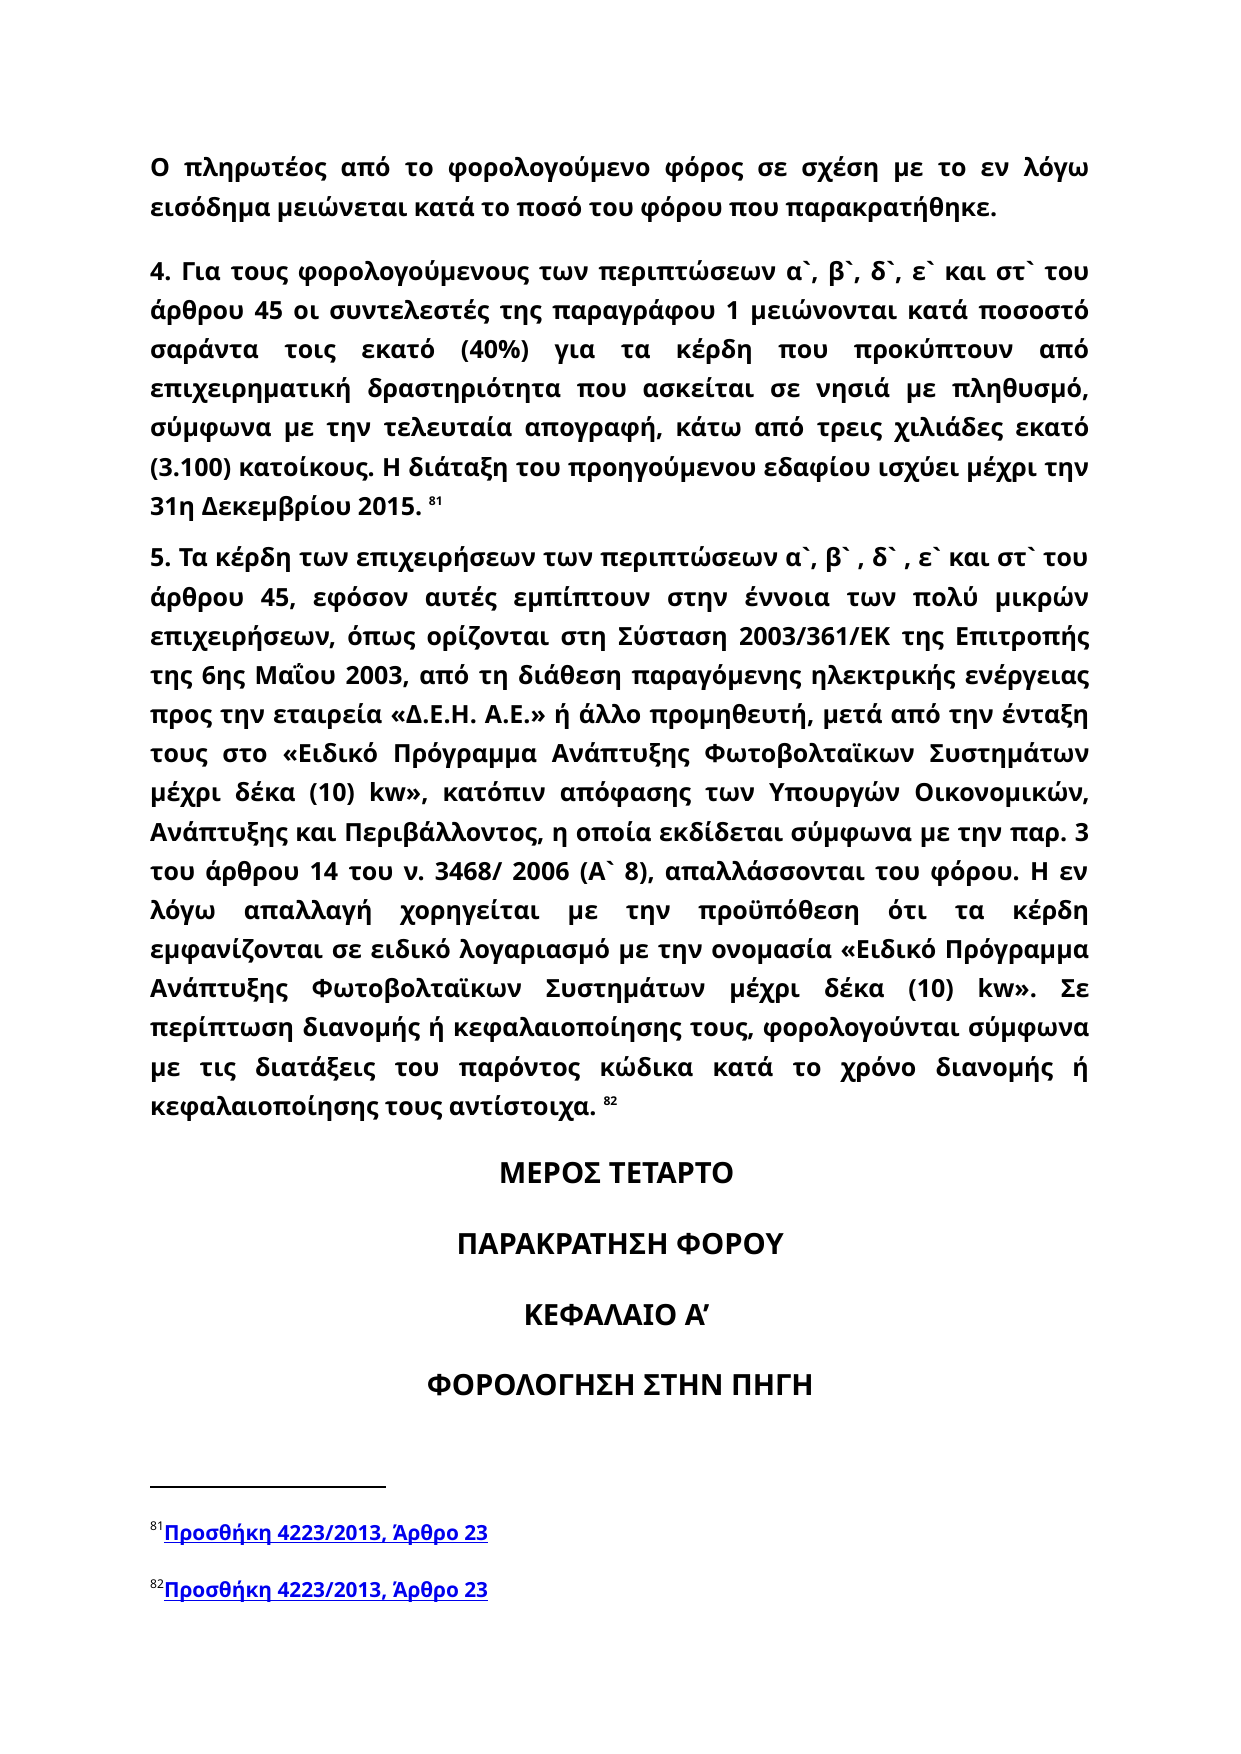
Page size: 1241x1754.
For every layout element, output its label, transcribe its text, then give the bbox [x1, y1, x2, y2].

text 4. Για τους φορολογούμενους των περιπτώσεων α`, β`, δ`, ε` και στ` του άρθρου 45 οι συντελεστές της παραγράφου 1 μειώνονται κατά ποσοστό σαράντα τοις εκατό (40%) για τα κέρδη που προκύπτουν από επιχειρηματική δραστηριότητα που ασκείται σε νησιά με πληθυσμό, σύμφωνα με την τελευταία απογραφή, κάτω από τρεις χιλιάδες εκατό (3.100) κατοίκους. Η διάταξη του προηγούμενου εδαφίου ισχύει μέχρι την 31η Δεκεμβρίου 2015. [150, 253, 1090, 522]
text 5. Τα κέρδη των επιχειρήσεων των περιπτώσεων α`, β` , δ` , ε` και στ` του άρθρου 45, εφόσον αυτές εμπίπτουν στην έννοια των πολύ μικρών επιχειρήσεων, όπως ορίζονται στη Σύσταση 2003/361/ΕΚ της Επιτροπής της 6ης Μαΐου 2003, από τη διάθεση παραγόμενης ηλεκτρικής ενέργειας προς την εταιρεία «Δ.Ε.Η. Α.Ε.» ή άλλο προμηθευτή, μετά από την ένταξη τους στο «Ειδικό Πρόγραμμα Ανάπτυξης Φωτοβολταϊκων Συστημάτων μέχρι δέκα (10) kw», κατόπιν απόφασης των Υπουργών Οικονομικών, Ανάπτυξης και Περιβάλλοντος, η οποία εκδίδεται σύμφωνα με την παρ. 3 του άρθρου 14 του ν. 3468/ 2006 (Α` 8), απαλλάσσονται του φόρου. Η εν λόγω απαλλαγή χορηγείται με την προϋπόθεση ότι τα κέρδη εμφανίζονται σε ειδικό λογαριασμό με την ονομασία «Ειδικό Πρόγραμμα Ανάπτυξης Φωτοβολταϊκων Συστημάτων μέχρι δέκα (10) kw». Σε περίπτωση διανομής ή κεφαλαιοποίησης τους, φορολογούνται σύμφωνα με τις διατάξεις του παρόντος κώδικα κατά το χρόνο διανομής ή κεφαλαιοποίησης τους αντίστοιχα. [150, 540, 1090, 1122]
text Προσθήκη 4223/2013, Άρθρο 23 [150, 1518, 1090, 1546]
text Προσθήκη 4223/2013, Άρθρο 23 [150, 1576, 1090, 1604]
text Ο πληρωτέος από το φορολογούμενο φόρος σε σχέση με το εν λόγω εισόδημα μειώνεται κατά το ποσό του φόρου που παρακρατήθηκε. [150, 150, 1090, 223]
subtitle ΚΕΦΑΛΑΙΟ Α’ [150, 1294, 1090, 1333]
subtitle ΜΕΡΟΣ ΤΕΤΑΡΤΟ [150, 1152, 1090, 1192]
subtitle ΦΟΡΟΛΟΓΗΣΗ ΣΤΗΝ ΠΗΓΗ [150, 1364, 1090, 1404]
subtitle ΠΑΡΑΚΡΑΤΗΣΗ ΦΟΡΟΥ [150, 1223, 1090, 1263]
